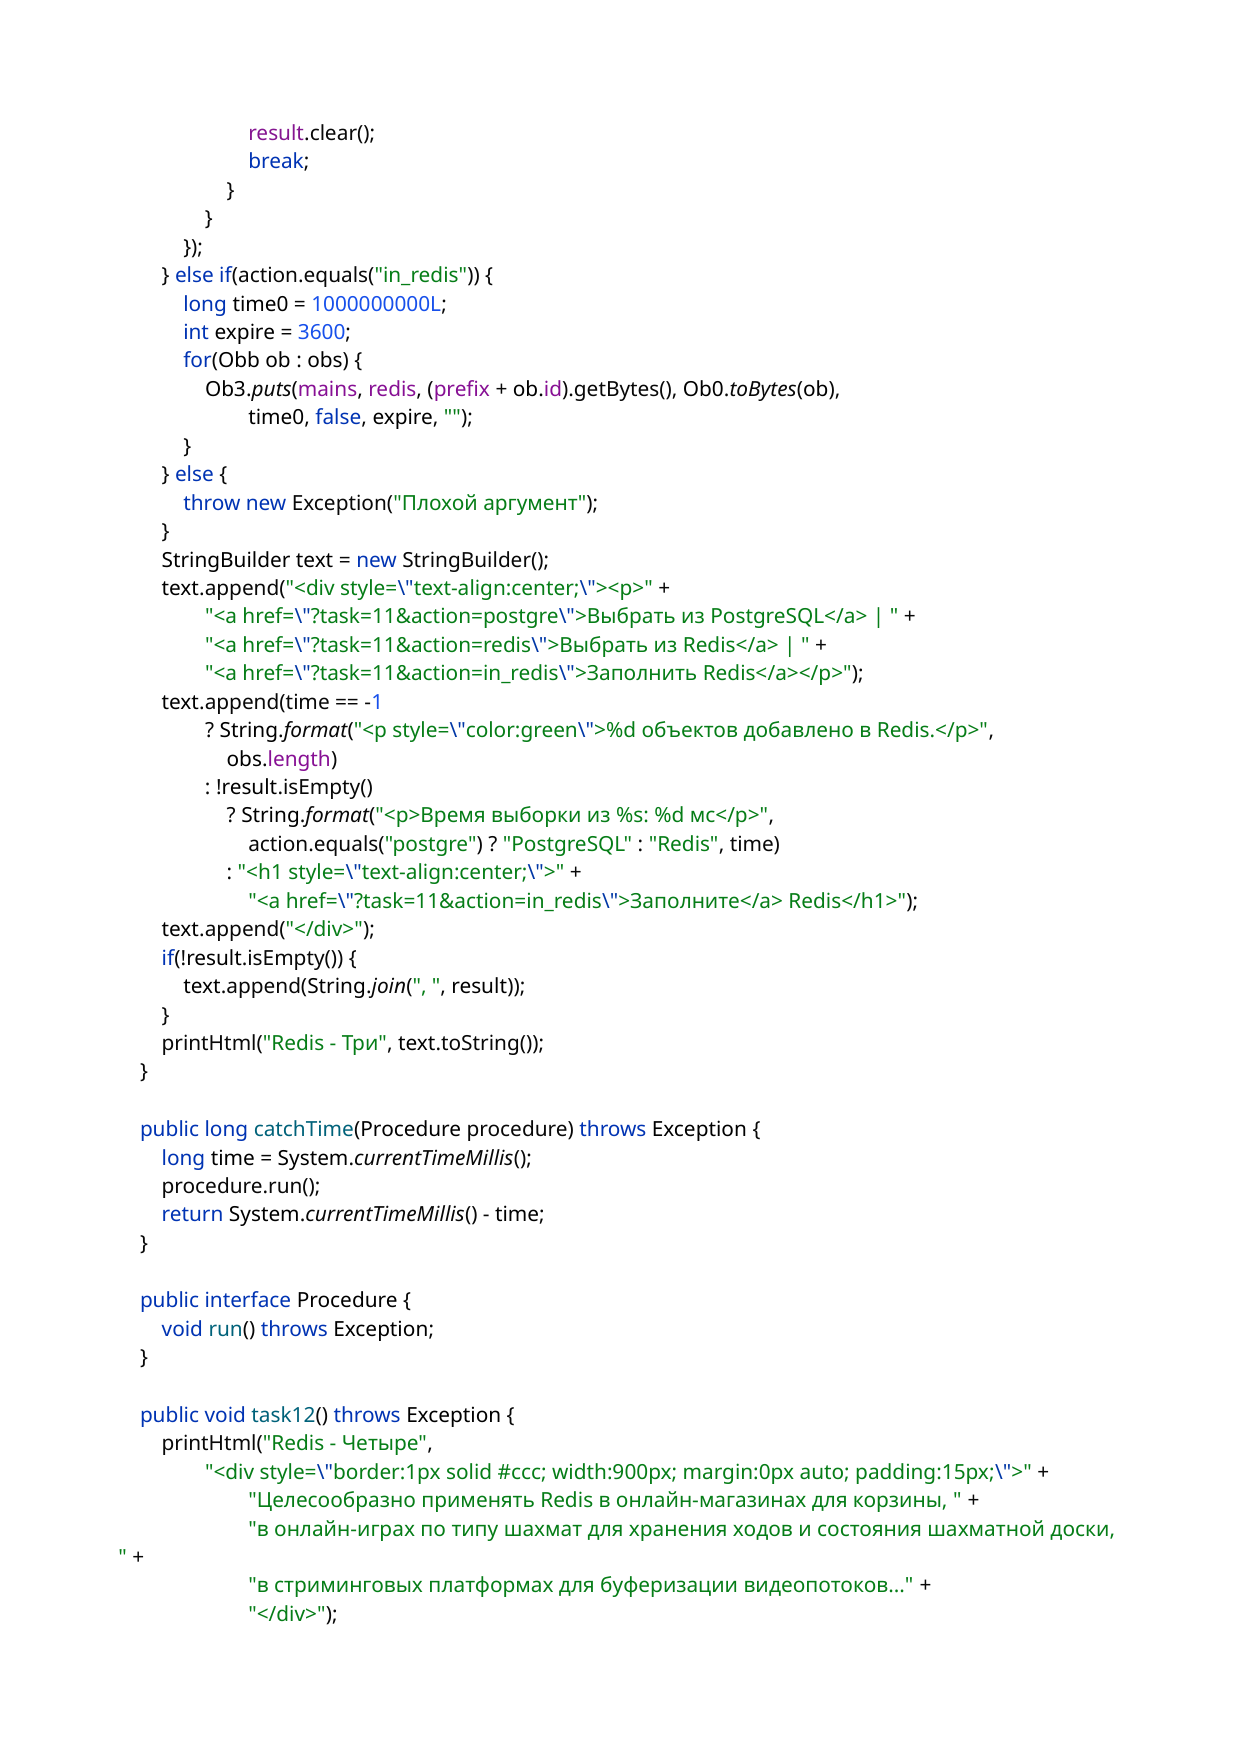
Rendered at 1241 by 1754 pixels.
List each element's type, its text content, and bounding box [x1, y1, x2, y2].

text result.clear(); break; } } }); } else if(action.equals("in_redis")) { long time0 = 1000000000L; int expire = 3600; for(Obb ob : obs) { Ob3.puts(mains, redis, (prefix + ob.id).getBytes(), Ob0.toBytes(ob), time0, false, expire, ""); } } else { throw new Exception("Плохой аргумент"); } StringBuilder text = new StringBuilder(); text.append("<div style=\"text-align:center;\"><p>" + "<a href=\"?task=11&action=postgre\">Выбрать из PostgreSQL</a> | " + "<a href=\"?task=11&action=redis\">Выбрать из Redis</a> | " + "<a href=\"?task=11&action=in_redis\">Заполнить Redis</a></p>"); text.append(time == -1 ? String.format("<p style=\"color:green\">%d объектов добавлено в Redis.</p>", obs.length) : !result.isEmpty() ? String.format("<p>Время выборки из %s: %d мс</p>", action.equals("postgre") ? "PostgreSQL" : "Redis", time) : "<h1 style=\"text-align:center;\">" + "<a href=\"?task=11&action=in_redis\">Заполните</a> Redis</h1>"); text.append("</div>"); if(!result.isEmpty()) { text.append(String.join(", ", result)); } printHtml("Redis - Три", text.toString()); } public long catchTime(Procedure procedure) throws Exception { long time = System.currentTimeMillis(); procedure.run(); return System.currentTimeMillis() - time; } public interface Procedure { void run() throws Exception; } public void task12() throws Exception { printHtml("Redis - Четыре", "<div style=\"border:1px solid #ccc; width:900px; margin:0px auto; padding:15px;\">" + "Целесообразно применять Redis в онлайн-магазинах для корзины, " + "в онлайн-играх по типу шахмат для хранения ходов и состояния шахматной доски, " + "в стриминговых платформах для буферизации видеопотоков..." + "</div>"); [118, 118, 1122, 1627]
